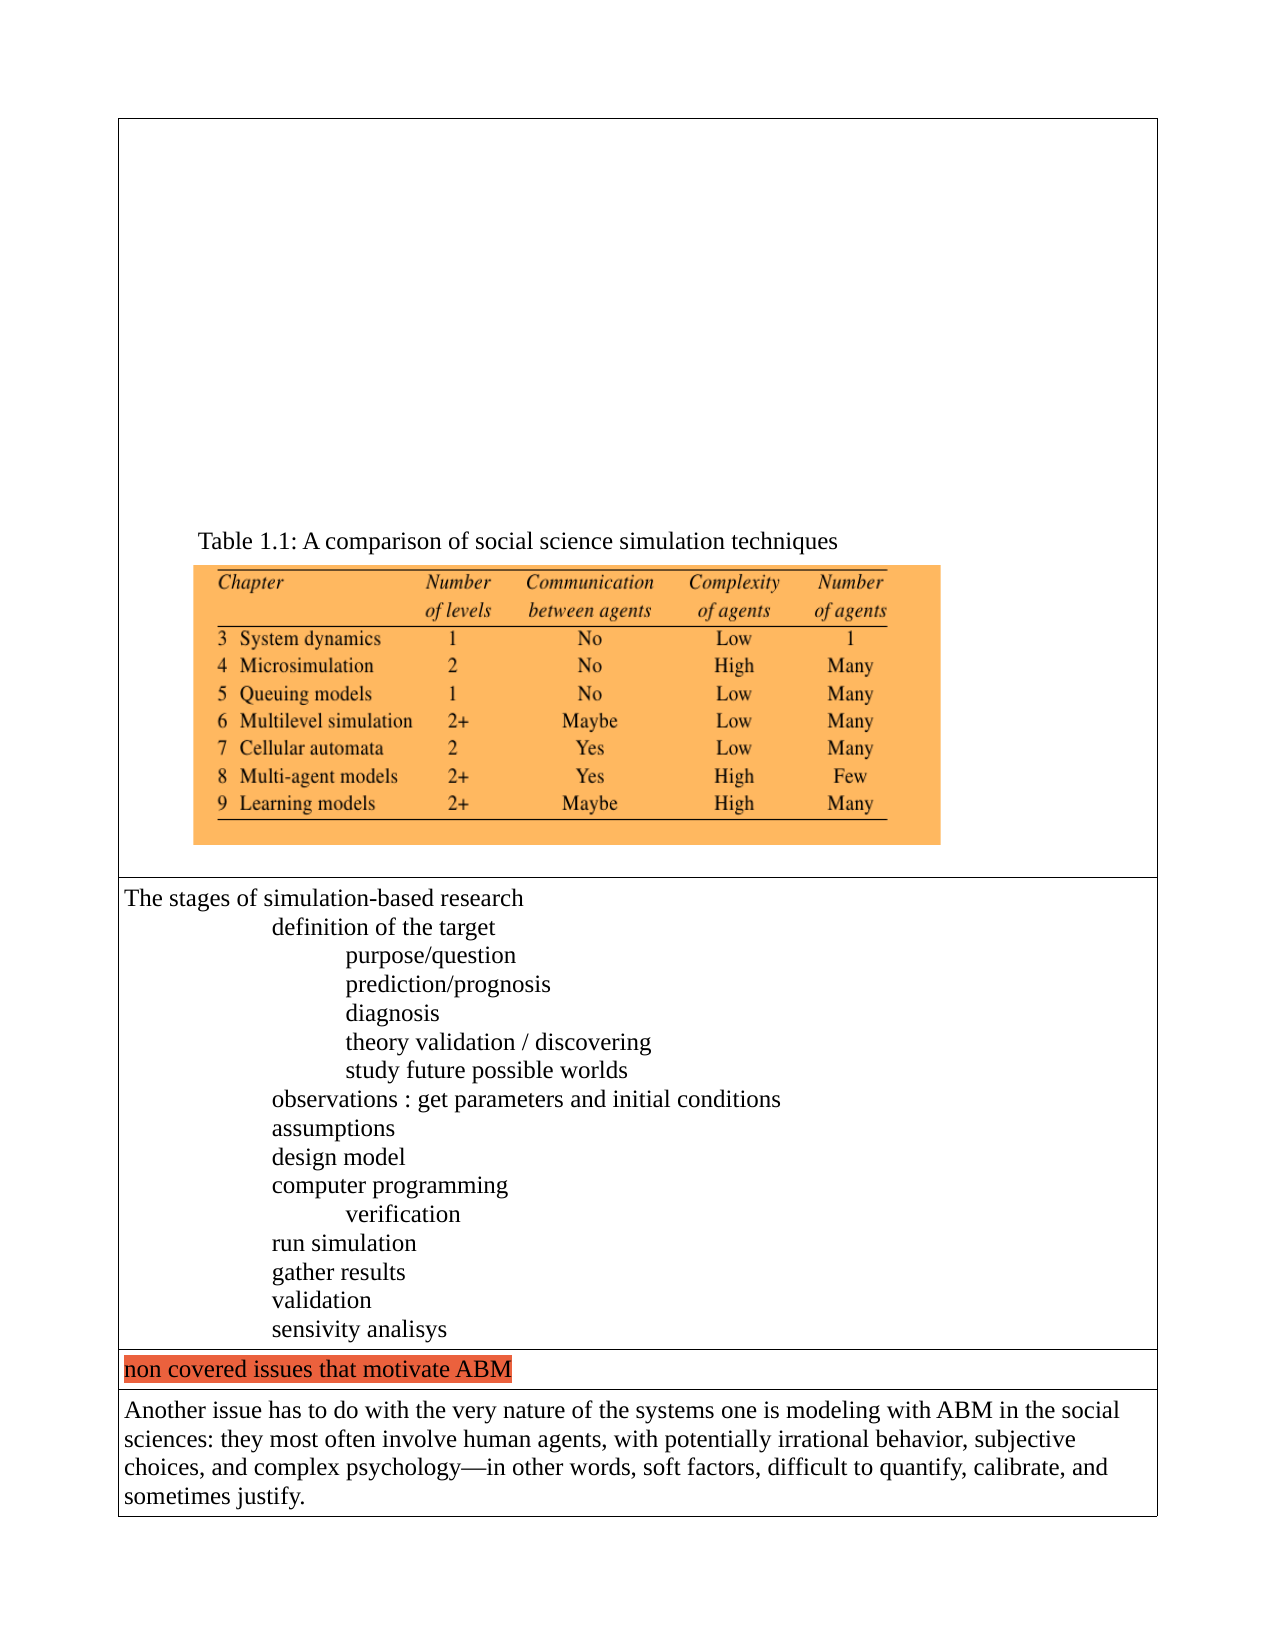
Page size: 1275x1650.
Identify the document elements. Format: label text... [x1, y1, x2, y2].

table_cell Table 1.1: A comparison of social science simulation techniques [119, 119, 1157, 877]
picture [193, 565, 941, 845]
table_cell The stages of simulation-based research definition of the target purpose/question prediction/prognosis diagnosis theory validation / discovering study future possible worlds observations : get parameters and initial conditions assumptions design model computer programming verification run simulation gather results validation sensivity analisys [119, 878, 1157, 1349]
table_cell Another issue has to do with the very nature of the systems one is modeling with ABM in the social sciences: they most often involve human agents, with potentially irrational behavior, subjective choices, and complex psychology—in other words, soft factors, difficult to quantify, calibrate, and sometimes justify. [119, 1390, 1157, 1516]
table_cell non covered issues that motivate ABM [119, 1350, 1157, 1389]
